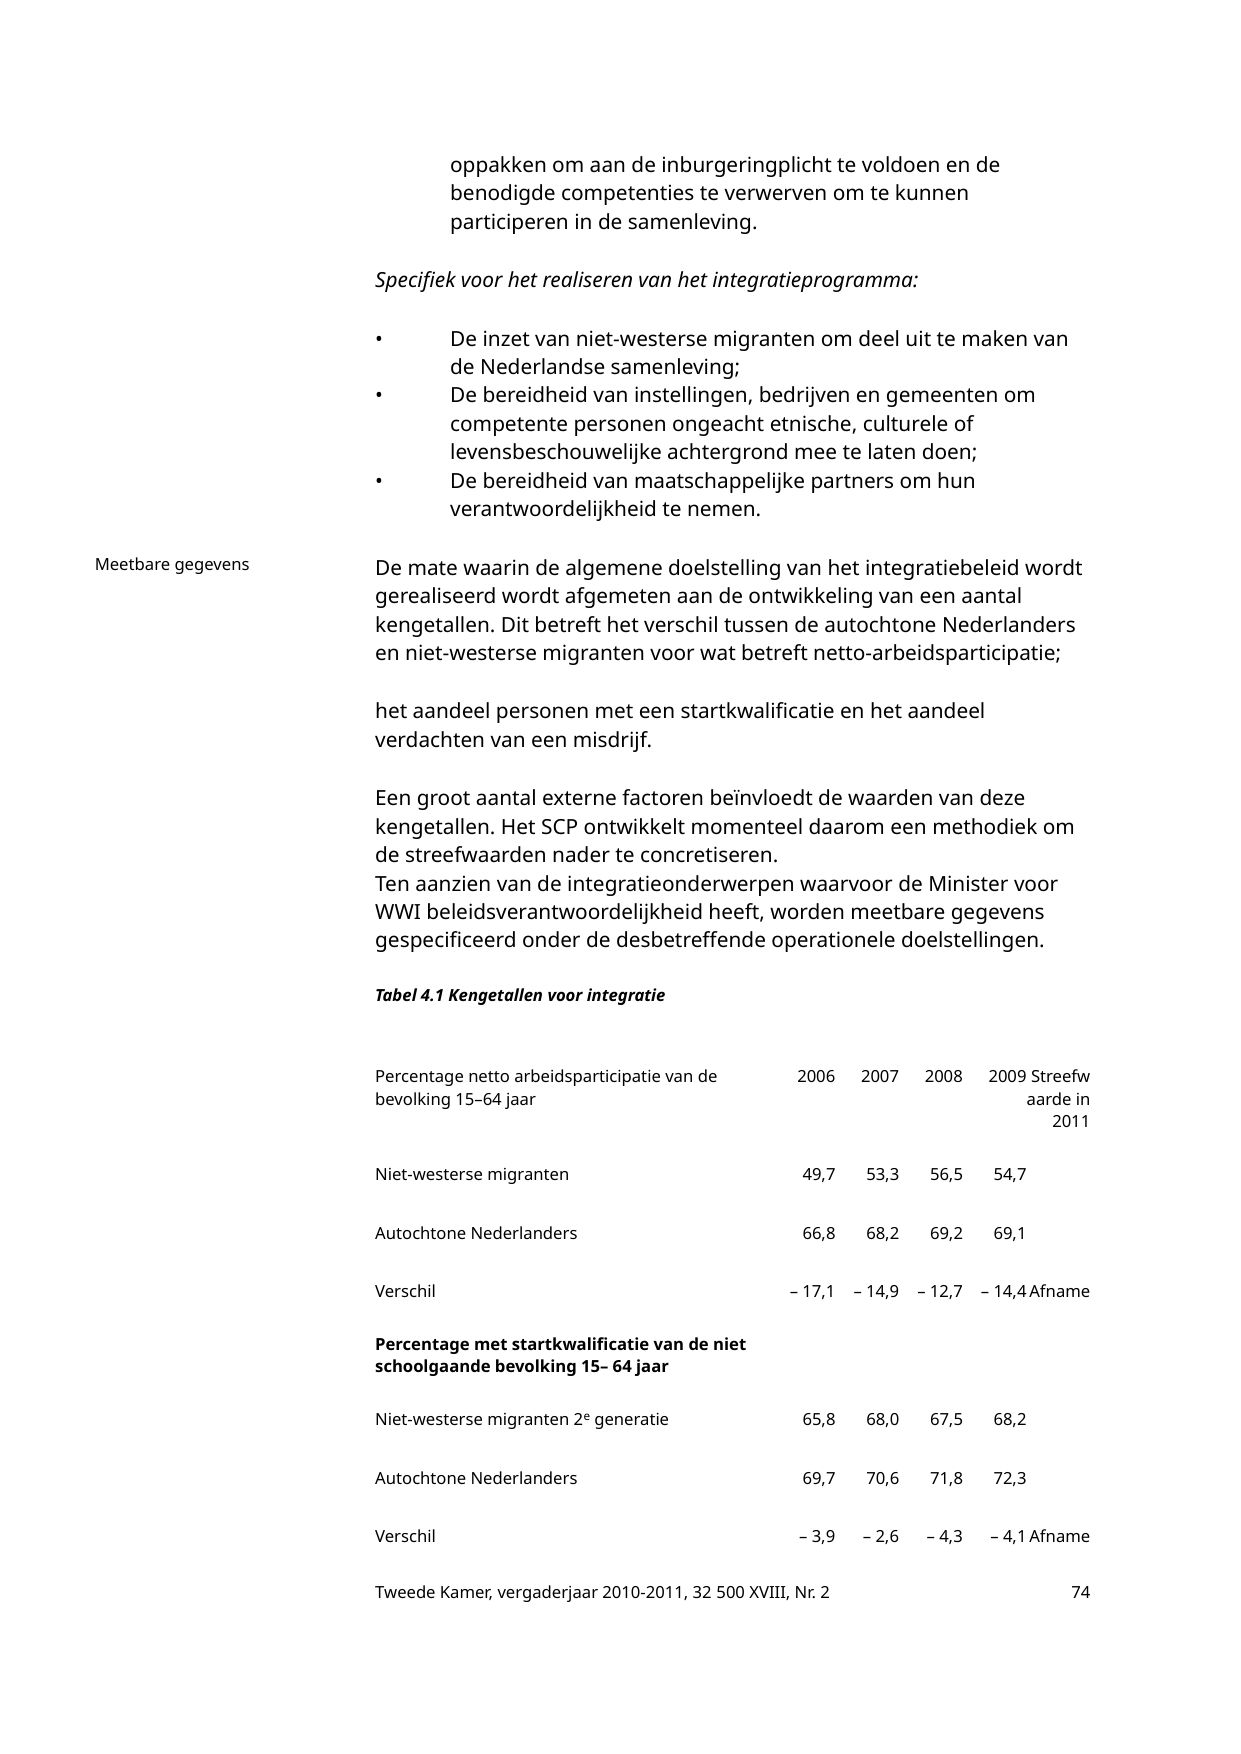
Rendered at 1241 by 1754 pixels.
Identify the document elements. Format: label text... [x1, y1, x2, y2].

table_cell – 4,3 [899, 1525, 963, 1547]
table_cell [835, 1333, 899, 1408]
table_cell Verschil [375, 1525, 771, 1547]
text Een groot aantal externe factoren beïnvloedt de waarden van deze kengetallen. Het SCP ontwikkelt momenteel daarom een methodiek om de streefwaarden nader te concretiseren. [375, 783, 1090, 869]
table_header 2006 [771, 1065, 835, 1163]
table_cell [771, 1333, 835, 1408]
text Meetbare gegevens [94, 553, 328, 576]
text Ten aanzien van de integratieonderwerpen waarvoor de Minister voor WWI beleidsverantwoordelijkheid heeft, worden meetbare gegevens gespecificeerd onder de desbetreffende operationele doelstellingen. [375, 869, 1090, 954]
table_cell 72,3 [963, 1466, 1026, 1525]
table_cell 68,0 [835, 1408, 899, 1466]
table_cell Verschil [375, 1280, 771, 1332]
table_cell 56,5 [899, 1163, 963, 1221]
table_cell [1026, 1221, 1090, 1280]
list oppakken om aan de inburgeringplicht te voldoen en de benodigde competenties te verwerven om te kunnen participeren in de samenleving. [375, 150, 1090, 235]
table_cell – 17,1 [771, 1280, 835, 1332]
table_cell 71,8 [899, 1466, 963, 1525]
table_cell 65,8 [771, 1408, 835, 1466]
table_cell 49,7 [771, 1163, 835, 1221]
table_cell 68,2 [835, 1221, 899, 1280]
table_header 2009 [963, 1065, 1026, 1163]
table_cell Autochtone Nederlanders [375, 1466, 771, 1525]
table_cell [1026, 1408, 1090, 1466]
text De mate waarin de algemene doelstelling van het integratiebeleid wordt gerealiseerd wordt afgemeten aan de ontwikkeling van een aantal kengetallen. Dit betreft het verschil tussen de autochtone Nederlanders en niet-westerse migranten voor wat betreft netto-arbeidsparticipatie; [375, 553, 1090, 667]
table_cell Afname [1026, 1525, 1090, 1547]
table_cell – 2,6 [835, 1525, 899, 1547]
table_cell 69,7 [771, 1466, 835, 1525]
table_cell [1026, 1466, 1090, 1525]
table_cell – 14,9 [835, 1280, 899, 1332]
table_header Percentage netto arbeidsparticipatie van de bevolking 15–64 jaar [375, 1065, 771, 1163]
text Specifiek voor het realiseren van het integratieprogramma: [375, 265, 1090, 294]
table_cell [1026, 1333, 1090, 1408]
list De bereidheid van instellingen, bedrijven en gemeenten om competente personen ongeacht etnische, culturele of levensbeschouwelijke achtergrond mee te laten doen; [375, 381, 1090, 466]
table_cell – 4,1 [963, 1525, 1026, 1547]
table_cell 70,6 [835, 1466, 899, 1525]
table_cell 69,1 [963, 1221, 1026, 1280]
text Tabel 4.1 Kengetallen voor integratie [375, 984, 1090, 1007]
table_cell 68,2 [963, 1408, 1026, 1466]
table_cell – 14,4 [963, 1280, 1026, 1332]
table_cell Niet-westerse migranten 2e generatie [375, 1408, 771, 1466]
table_cell – 12,7 [899, 1280, 963, 1332]
table_cell 66,8 [771, 1221, 835, 1280]
table_cell [899, 1333, 963, 1408]
table_cell 53,3 [835, 1163, 899, 1221]
table_cell [1026, 1163, 1090, 1221]
table_cell Autochtone Nederlanders [375, 1221, 771, 1280]
table_cell [963, 1333, 1026, 1408]
list De bereidheid van maatschappelijke partners om hun verantwoordelijkheid te nemen. [375, 466, 1090, 523]
table_cell 69,2 [899, 1221, 963, 1280]
table_header Streefwaarde in 2011 [1026, 1065, 1090, 1163]
table_header 2008 [899, 1065, 963, 1163]
table_cell 67,5 [899, 1408, 963, 1466]
table_cell Afname [1026, 1280, 1090, 1332]
text het aandeel personen met een startkwalificatie en het aandeel verdachten van een misdrijf. [375, 697, 1090, 753]
table_cell Niet-westerse migranten [375, 1163, 771, 1221]
table_header 2007 [835, 1065, 899, 1163]
table_cell Percentage met startkwalificatie van de niet schoolgaande bevolking 15– 64 jaar [375, 1333, 771, 1408]
table_cell – 3,9 [771, 1525, 835, 1547]
table_cell 54,7 [963, 1163, 1026, 1221]
list De inzet van niet-westerse migranten om deel uit te maken van de Nederlandse samenleving; [375, 324, 1090, 381]
